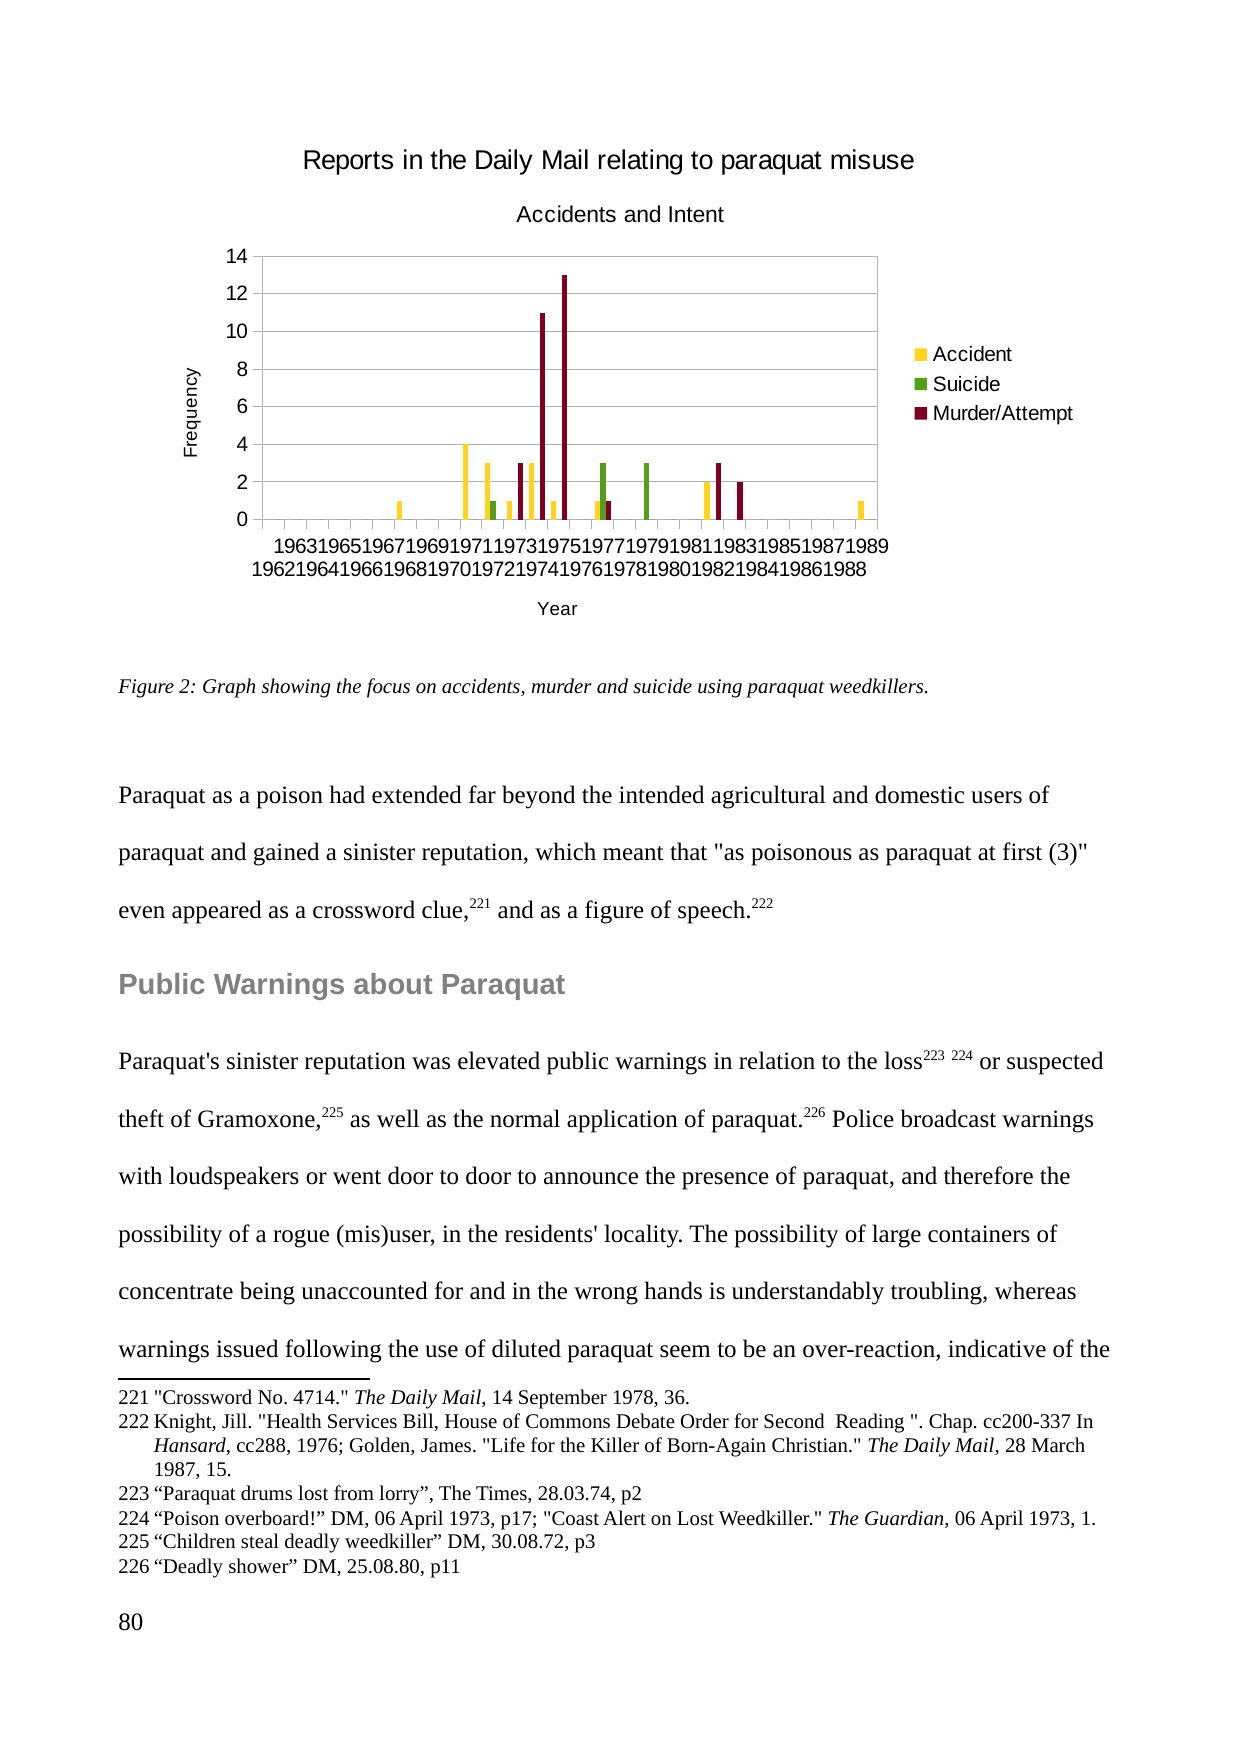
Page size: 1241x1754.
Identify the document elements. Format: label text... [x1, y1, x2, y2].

text "Crossword No. 4714." The Daily Mail, 14 September 1978, 36. [118, 1385, 1122, 1409]
text Knight, Jill. "Health Services Bill, House of Commons Debate Order for Second Reading ". Chap. cc200-337 In Hansard, cc288, 1976; Golden, James. "Life for the Killer of Born-Again Christian." The Daily Mail, 28 March 1987, 15. [118, 1409, 1122, 1481]
text “Paraquat drums lost from lorry”, The Times, 28.03.74, p2 [118, 1481, 1122, 1505]
text “Deadly shower” DM, 25.08.80, p11 [118, 1553, 1122, 1578]
text “Poison overboard!” DM, 06 April 1973, p17; "Coast Alert on Lost Weedkiller." The Guardian, 06 April 1973, 1. [118, 1505, 1122, 1529]
text Paraquat as a poison had extended far beyond the intended agricultural and domestic users of paraquat and gained a sinister reputation, which meant that "as poisonous as paraquat at first (3)" even appeared as a crossword clue, and as a figure of speech. [118, 780, 1122, 923]
subtitle Public Warnings about Paraquat [118, 967, 1122, 1000]
text Figure 2: Graph showing the focus on accidents, murder and suicide using paraquat weedkillers. [118, 118, 1122, 698]
text “Children steal deadly weedkiller” DM, 30.08.72, p3 [118, 1529, 1122, 1553]
text Paraquat's sinister reputation was elevated public warnings in relation to the loss or suspected theft of Gramoxone, as well as the normal application of paraquat. Police broadcast warnings with loudspeakers or went door to door to announce the presence of paraquat, and therefore the possibility of a rogue (mis)user, in the residents' locality. The possibility of large containers of concentrate being unaccounted for and in the wrong hands is understandably troubling, whereas warnings issued following the use of diluted paraquat seem to be an over-reaction, indicative of the [118, 1046, 1122, 1363]
